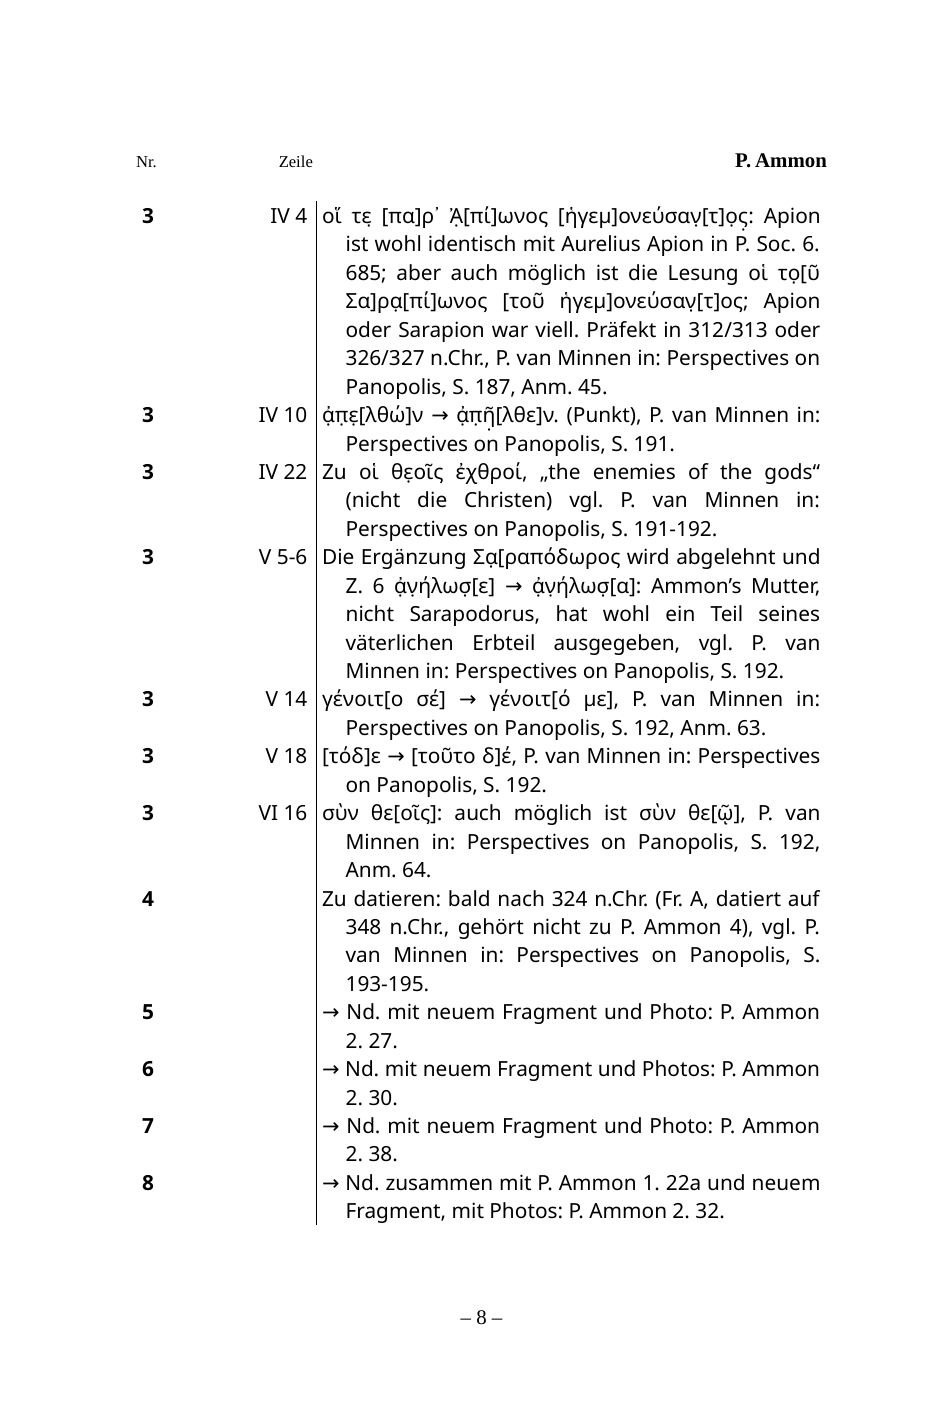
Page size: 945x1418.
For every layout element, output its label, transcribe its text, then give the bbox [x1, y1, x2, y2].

table_cell [224, 998, 316, 1054]
table_cell [224, 1168, 316, 1225]
table_cell ἀ̣π̣ε̣[λθώ]ν → ἀ̣π̣ῆ̣[λθε]ν. (Punkt), P. van Minnen in: Perspectives on Panopolis, S. 191. [317, 400, 827, 457]
table_cell 3 [136, 798, 224, 884]
table_cell IV 22 [224, 457, 316, 542]
table_cell 8 [136, 1168, 224, 1225]
table_cell γένοιτ[ο σέ] → γένοιτ[ό με], P. van Minnen in: Perspectives on Panopolis, S. 192, Anm. 63. [317, 685, 827, 741]
table_cell 3 [136, 685, 224, 741]
table_cell [τόδ]ε → [τοῦτο δ]έ, P. van Minnen in: Perspectives on Panopolis, S. 192. [317, 741, 827, 798]
table_cell 3 [136, 201, 224, 400]
table_cell 3 [136, 400, 224, 457]
table_cell σὺν θε[οῖς]: auch möglich ist σὺν θε[ῷ], P. van Minnen in: Perspectives on Panopolis, S. 192, Anm. 64. [317, 798, 827, 884]
table_cell → Nd. zusammen mit P. Ammon 1. 22a und neuem Fragment, mit Photos: P. Ammon 2. 32. [317, 1168, 827, 1225]
table_cell [224, 1054, 316, 1111]
table_cell → Nd. mit neuem Fragment und Photo: P. Ammon 2. 38. [317, 1111, 827, 1168]
table_cell [224, 1111, 316, 1168]
table_cell IV 10 [224, 400, 316, 457]
table_cell → Nd. mit neuem Fragment und Photo: P. Ammon 2. 27. [317, 998, 827, 1054]
table_cell 3 [136, 543, 224, 684]
table_cell IV 4 [224, 201, 316, 400]
table_cell 6 [136, 1054, 224, 1111]
table_cell Die Ergänzung Σα̣[ραπόδωρος wird abgelehnt und Z. 6 ἀ̣ν̣ήλωσ̣[ε] → ἀ̣ν̣ήλωσ̣[α]: Ammon’s Mutter, nicht Sarapodorus, hat wohl ein Teil seines väterlichen Erbteil ausgegeben, vgl. P. van Minnen in: Perspectives on Panopolis, S. 192. [317, 543, 827, 684]
table_cell οἵ τε̣ [πα]ρ᾽ Ἀ̣[πί]ωνος [ἡγεμ]ονεύσαν̣[τ]ο̣ς̣: Apion ist wohl identisch mit Aurelius Apion in P. Soc. 6. 685; aber auch möglich ist die Lesung οἱ το̣[ῦ Σα]ρα̣[πί]ωνος [τοῦ ἡγεμ]ονεύσαν̣[τ]ος; Apion oder Sarapion war viell. Präfekt in 312/313 oder 326/327 n.Chr., P. van Minnen in: Perspectives on Panopolis, S. 187, Anm. 45. [317, 201, 827, 400]
table_cell 3 [136, 457, 224, 542]
table_cell Zu οἱ θε̣οῖς ἐχθροί, „the enemies of the gods“ (nicht die Christen) vgl. P. van Minnen in: Perspectives on Panopolis, S. 191-192. [317, 457, 827, 542]
table_cell 3 [136, 741, 224, 798]
table_cell 5 [136, 998, 224, 1054]
table_cell V 14 [224, 685, 316, 741]
table_cell VI 16 [224, 798, 316, 884]
table_cell [224, 884, 316, 997]
table_cell V 18 [224, 741, 316, 798]
table_cell V 5-6 [224, 543, 316, 684]
table_cell 4 [136, 884, 224, 997]
table_cell Zu datieren: bald nach 324 n.Chr. (Fr. A, datiert auf 348 n.Chr., gehört nicht zu P. Ammon 4), vgl. P. van Minnen in: Perspectives on Panopolis, S. 193-195. [317, 884, 827, 997]
table_cell → Nd. mit neuem Fragment und Photos: P. Ammon 2. 30. [317, 1054, 827, 1111]
table_cell 7 [136, 1111, 224, 1168]
